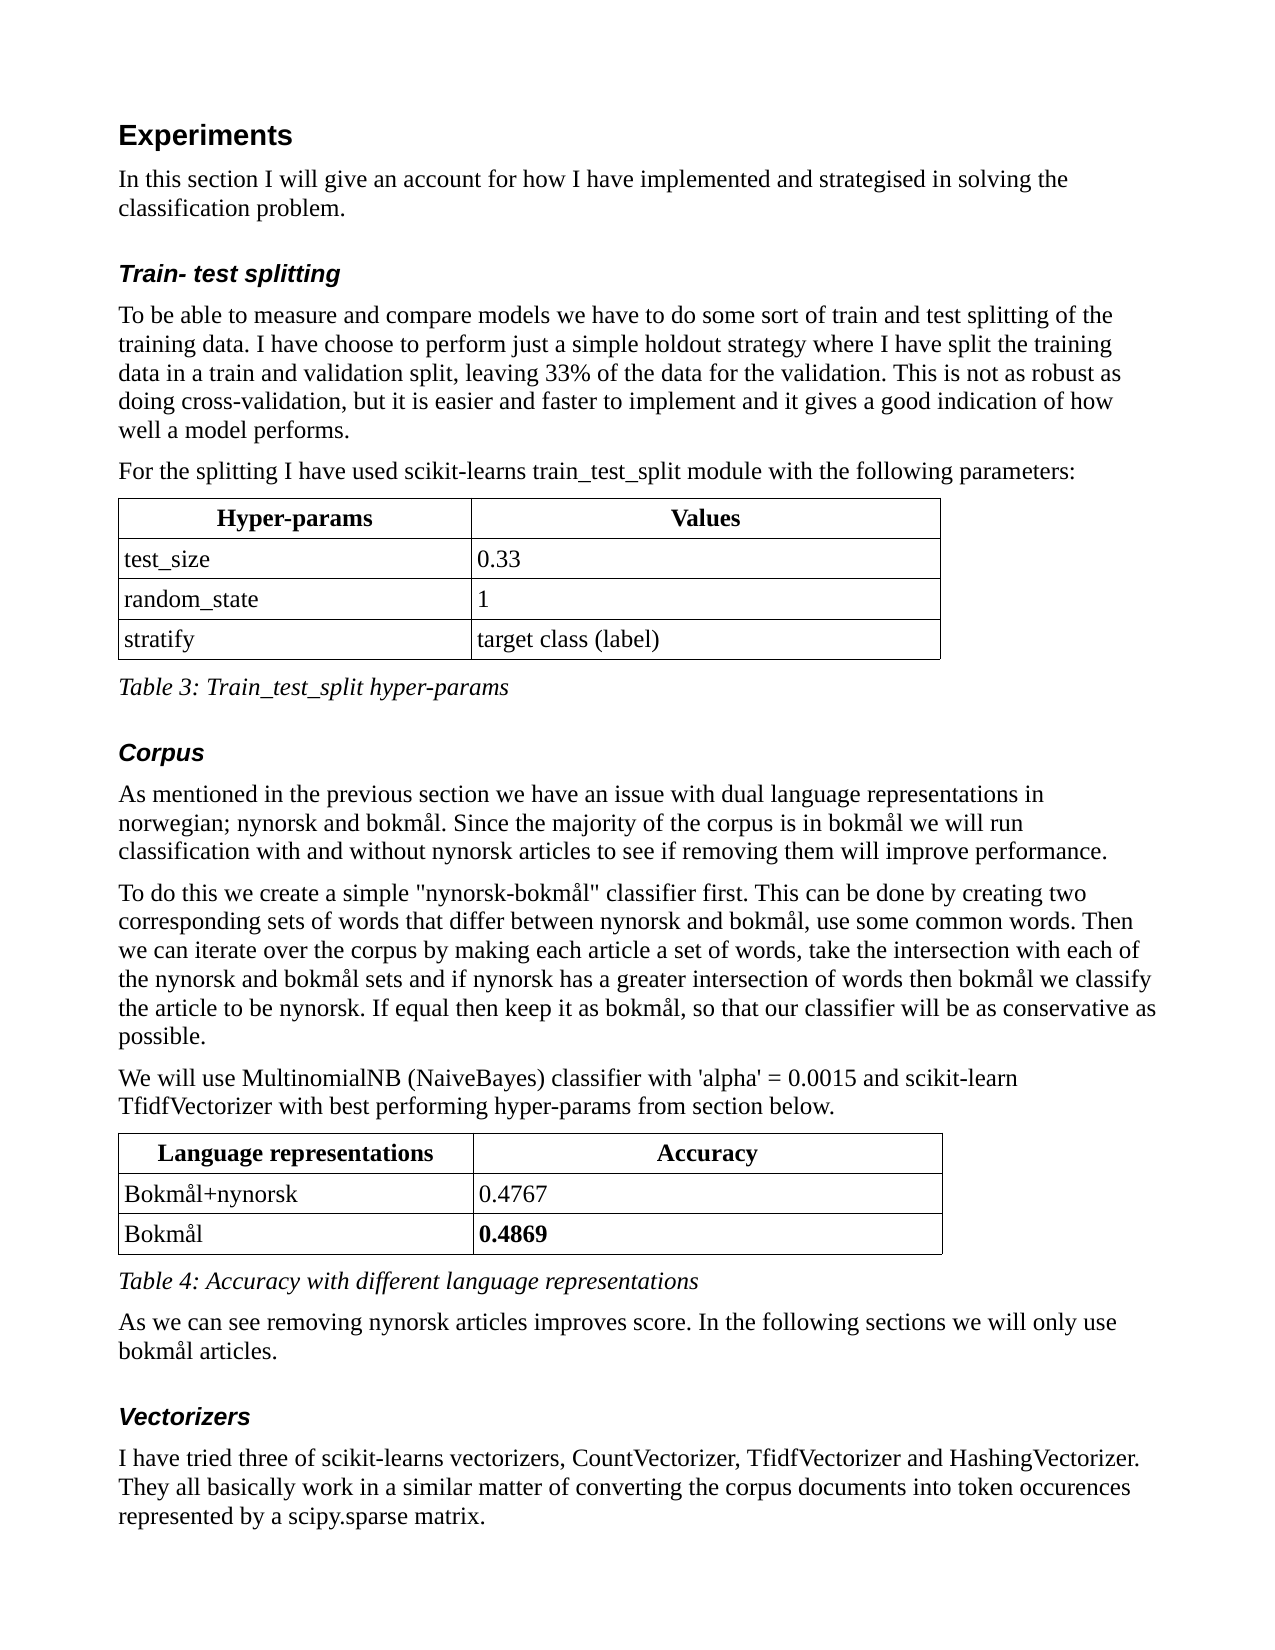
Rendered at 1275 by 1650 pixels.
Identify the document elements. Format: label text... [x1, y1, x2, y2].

text To be able to measure and compare models we have to do some sort of train and test splitting of the training data. I have choose to perform just a simple holdout strategy where I have split the training data in a train and validation split, leaving 33% of the data for the validation. This is not as robust as doing cross-validation, but it is easier and faster to implement and it gives a good indication of how well a model performs. [118, 300, 1157, 444]
table_cell target class (label) [472, 620, 940, 659]
table_cell Bokmål [119, 1214, 473, 1253]
table_header Values [472, 499, 940, 538]
table_cell 0.4869 [474, 1214, 942, 1253]
subtitle Train- test splitting [118, 259, 1157, 288]
text Table 4: Accuracy with different language representations [118, 1266, 1157, 1295]
table_header Language representations [119, 1134, 473, 1173]
table_cell 1 [472, 579, 940, 619]
subtitle Corpus [118, 738, 1157, 766]
table_cell test_size [119, 539, 471, 578]
table_header Hyper-params [119, 499, 471, 538]
table_header Accuracy [474, 1134, 942, 1173]
table_cell stratify [119, 620, 471, 659]
text Table 3: Train_test_split hyper-params [118, 672, 1157, 700]
text As mentioned in the previous section we have an issue with dual language representations in norwegian; nynorsk and bokmål. Since the majority of the corpus is in bokmål we will run classification with and without nynorsk articles to see if removing them will improve performance. [118, 779, 1157, 865]
text We will use MultinomialNB (NaiveBayes) classifier with 'alpha' = 0.0015 and scikit-learn TfidfVectorizer with best performing hyper-params from section below. [118, 1063, 1157, 1120]
table_cell random_state [119, 579, 471, 619]
subtitle Experiments [118, 118, 1157, 152]
table_cell 0.33 [472, 539, 940, 578]
text In this section I will give an account for how I have implemented and strategised in solving the classification problem. [118, 164, 1157, 222]
text To do this we create a simple "nynorsk-bokmål" classifier first. This can be done by creating two corresponding sets of words that differ between nynorsk and bokmål, use some common words. Then we can iterate over the corpus by making each article a set of words, take the intersection with each of the nynorsk and bokmål sets and if nynorsk has a greater intersection of words then bokmål we classify the article to be nynorsk. If equal then keep it as bokmål, so that our classifier will be as conservative as possible. [118, 878, 1157, 1050]
text I have tried three of scikit-learns vectorizers, CountVectorizer, TfidfVectorizer and HashingVectorizer. They all basically work in a similar matter of converting the corpus documents into token occurences represented by a scipy.sparse matrix. [118, 1443, 1157, 1530]
text As we can see removing nynorsk articles improves score. In the following sections we will only use bokmål articles. [118, 1307, 1157, 1365]
table_cell Bokmål+nynorsk [119, 1174, 473, 1213]
text For the splitting I have used scikit-learns train_test_split module with the following parameters: [118, 456, 1157, 485]
subtitle Vectorizers [118, 1402, 1157, 1431]
table_cell 0.4767 [474, 1174, 942, 1213]
